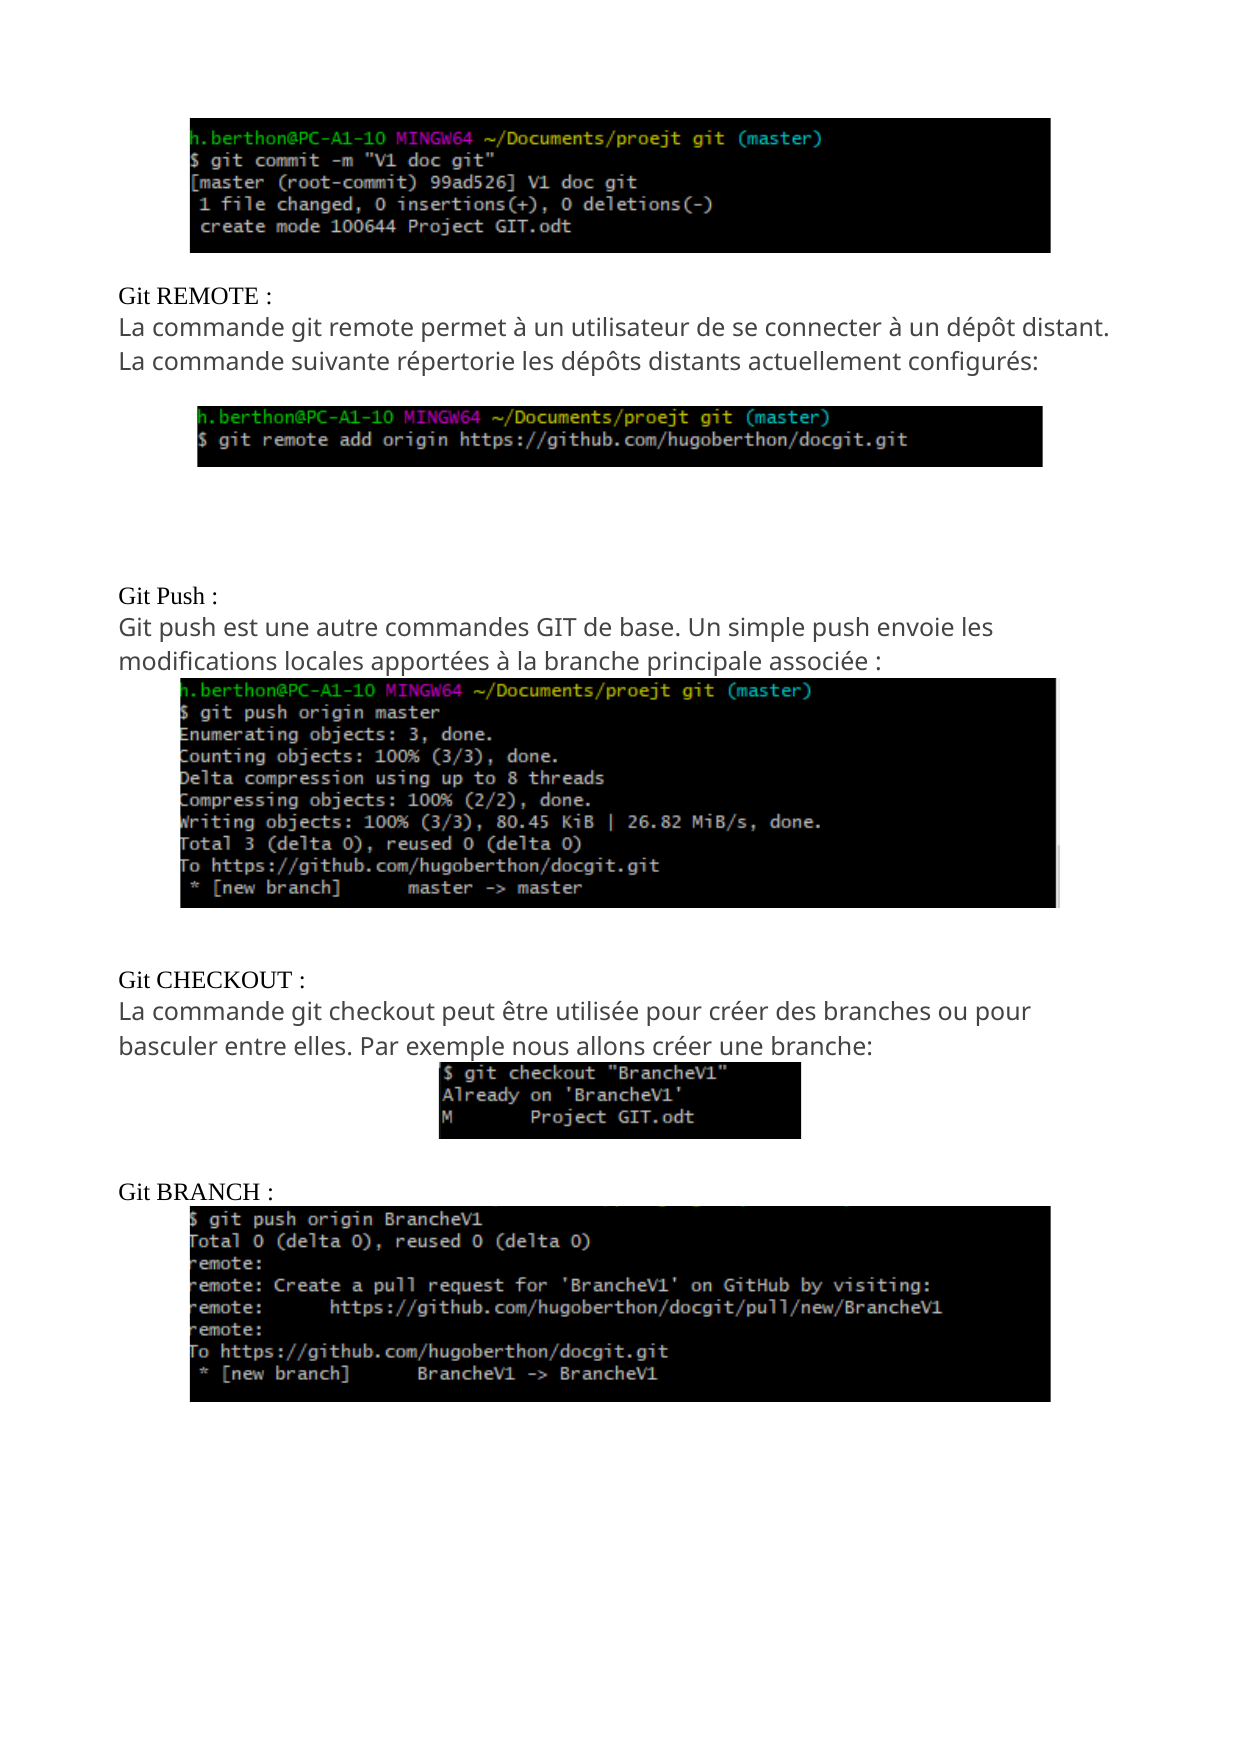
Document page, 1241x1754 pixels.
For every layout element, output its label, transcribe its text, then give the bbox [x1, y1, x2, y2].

picture [189, 1206, 1051, 1402]
text Git Push : [118, 581, 1122, 610]
picture [180, 678, 1060, 908]
picture [197, 406, 1043, 467]
picture [438, 1062, 802, 1139]
text La commande git checkout peut être utilisée pour créer des branches ou pour basculer entre elles. Par exemple nous allons créer une branche: [118, 994, 1122, 1062]
text La commande git remote permet à un utilisateur de se connecter à un dépôt distant. La commande suivante répertorie les dépôts distants actuellement configurés: [118, 310, 1122, 378]
picture [189, 118, 1051, 253]
text Git push est une autre commandes GIT de base. Un simple push envoie les modifications locales apportées à la branche principale associée : [118, 610, 1122, 678]
text Git CHECKOUT : [118, 965, 1122, 994]
text Git BRANCH : [118, 1177, 1122, 1206]
text Git REMOTE : [118, 281, 1122, 310]
